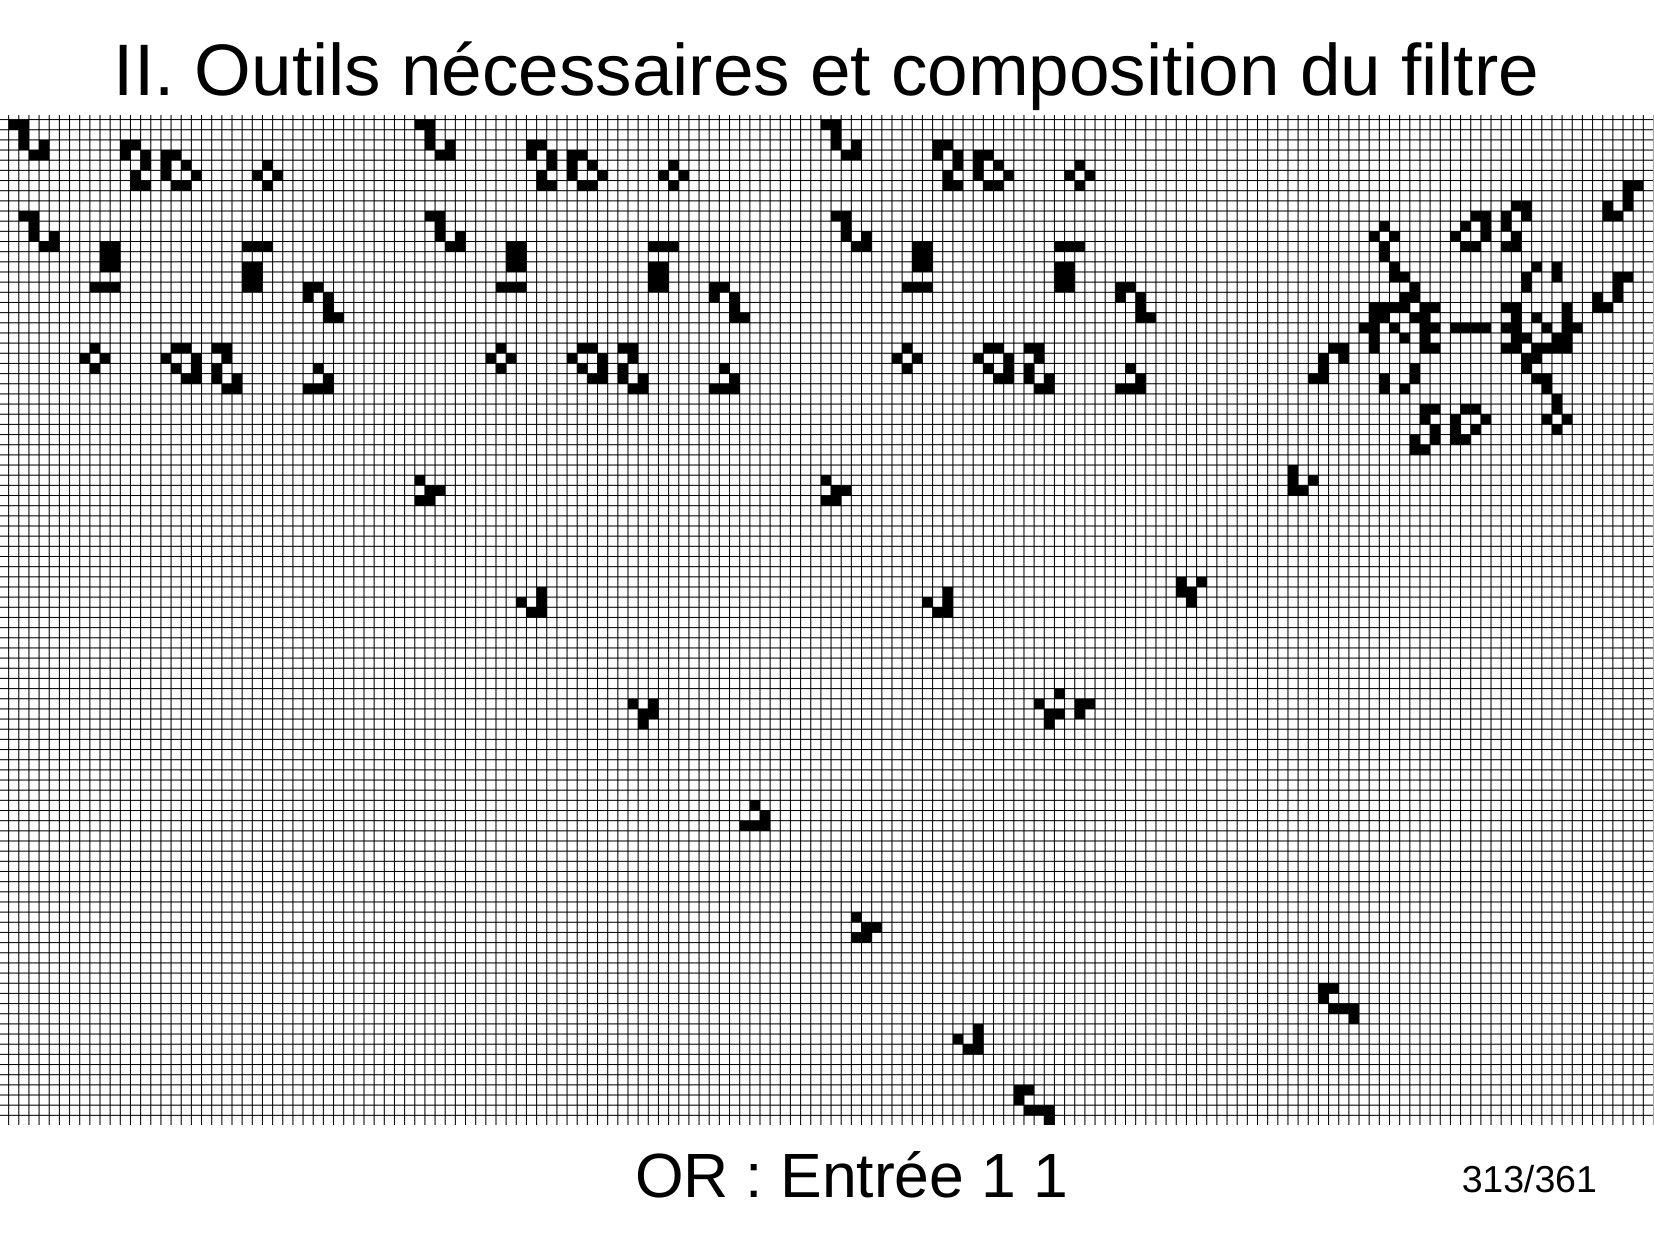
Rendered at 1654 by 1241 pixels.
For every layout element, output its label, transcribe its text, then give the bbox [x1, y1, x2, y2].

picture [0, 115, 1654, 1125]
text_box <number>/361 [1447, 1151, 1654, 1209]
title II. Outils nécessaires et composition du filtre [82, 0, 1572, 174]
text_box OR : Entrée 1 1 [620, 1133, 1084, 1219]
